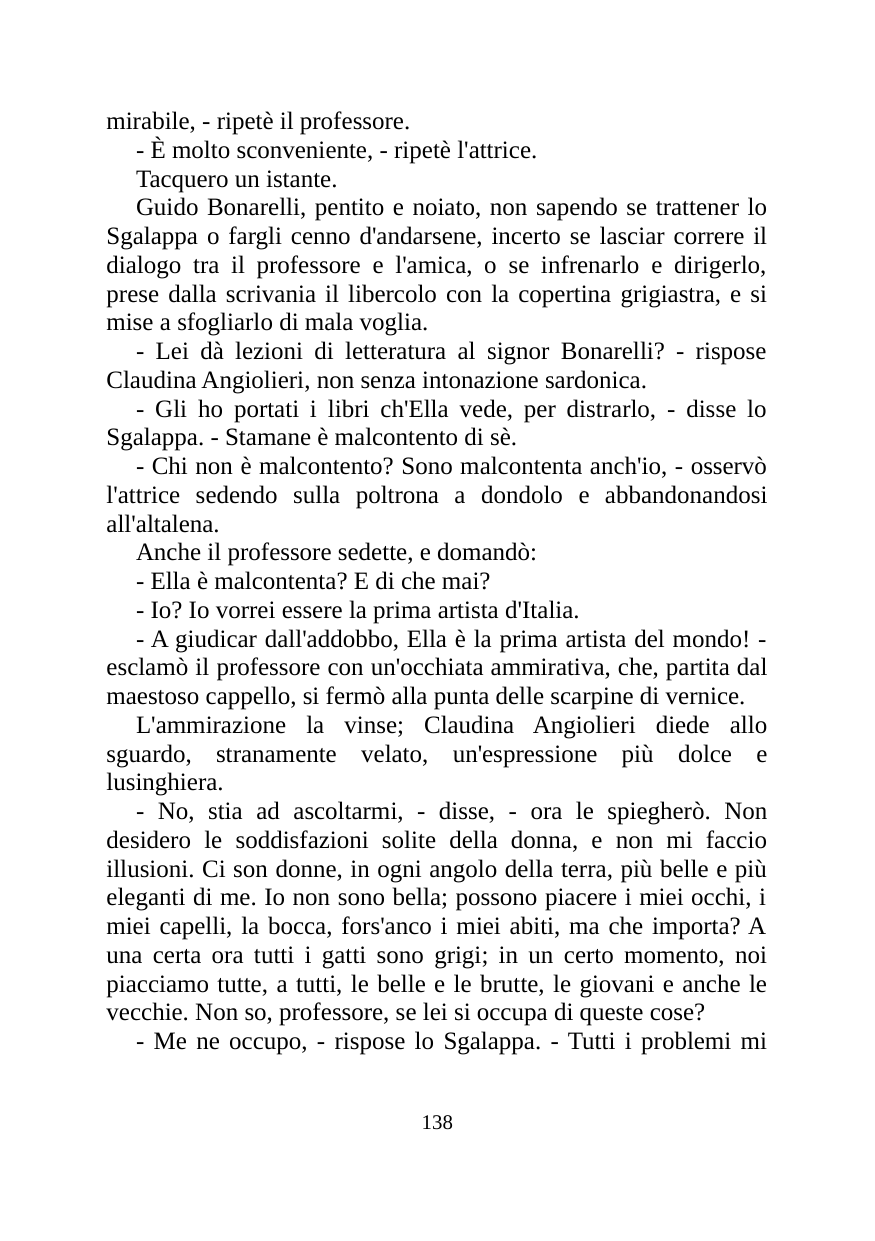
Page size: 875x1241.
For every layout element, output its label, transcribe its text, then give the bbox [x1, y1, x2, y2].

text - Lei dà lezioni di letteratura al signor Bonarelli? - rispose Claudina Angiolieri, non senza intonazione sardonica. [106, 336, 768, 394]
text - No, stia ad ascoltarmi, - disse, - ora le spiegherò. Non desidero le soddisfazioni solite della donna, e non mi faccio illusioni. Ci son donne, in ogni angolo della terra, più belle e più eleganti di me. Io non sono bella; possono piacere i miei occhi, i miei capelli, la bocca, fors'anco i miei abiti, ma che importa? A una certa ora tutti i gatti sono grigi; in un certo momento, noi piacciamo tutte, a tutti, le belle e le brutte, le giovani e anche le vecchie. Non so, professore, se lei si occupa di queste cose? [106, 796, 768, 1026]
text - È molto sconveniente, - ripetè l'attrice. [106, 135, 768, 164]
text Anche il professore sedette, e domandò: [106, 537, 768, 566]
text mirabile, - ripetè il professore. [106, 106, 768, 135]
text - Chi non è malcontento? Sono malcontenta anch'io, - osservò l'attrice sedendo sulla poltrona a dondolo e abbandonandosi all'altalena. [106, 451, 768, 537]
text - Gli ho portati i libri ch'Ella vede, per distrarlo, - disse lo Sgalappa. - Stamane è malcontento di sè. [106, 394, 768, 451]
text - Io? Io vorrei essere la prima artista d'Italia. [106, 595, 768, 624]
text Guido Bonarelli, pentito e noiato, non sapendo se trattener lo Sgalappa o fargli cenno d'andarsene, incerto se lasciar correre il dialogo tra il professore e l'amica, o se infrenarlo e dirigerlo, prese dalla scrivania il libercolo con la copertina grigiastra, e si mise a sfogliarlo di mala voglia. [106, 192, 768, 336]
text L'ammirazione la vinse; Claudina Angiolieri diede allo sguardo, stranamente velato, un'espressione più dolce e lusinghiera. [106, 710, 768, 796]
text - A giudicar dall'addobbo, Ella è la prima artista del mondo! - esclamò il professore con un'occhiata ammirativa, che, partita dal maestoso cappello, si fermò alla punta delle scarpine di vernice. [106, 624, 768, 710]
text Tacquero un istante. [106, 164, 768, 192]
text - Ella è malcontenta? E di che mai? [106, 566, 768, 595]
text - Me ne occupo, - rispose lo Sgalappa. - Tutti i problemi mi [106, 1026, 768, 1055]
